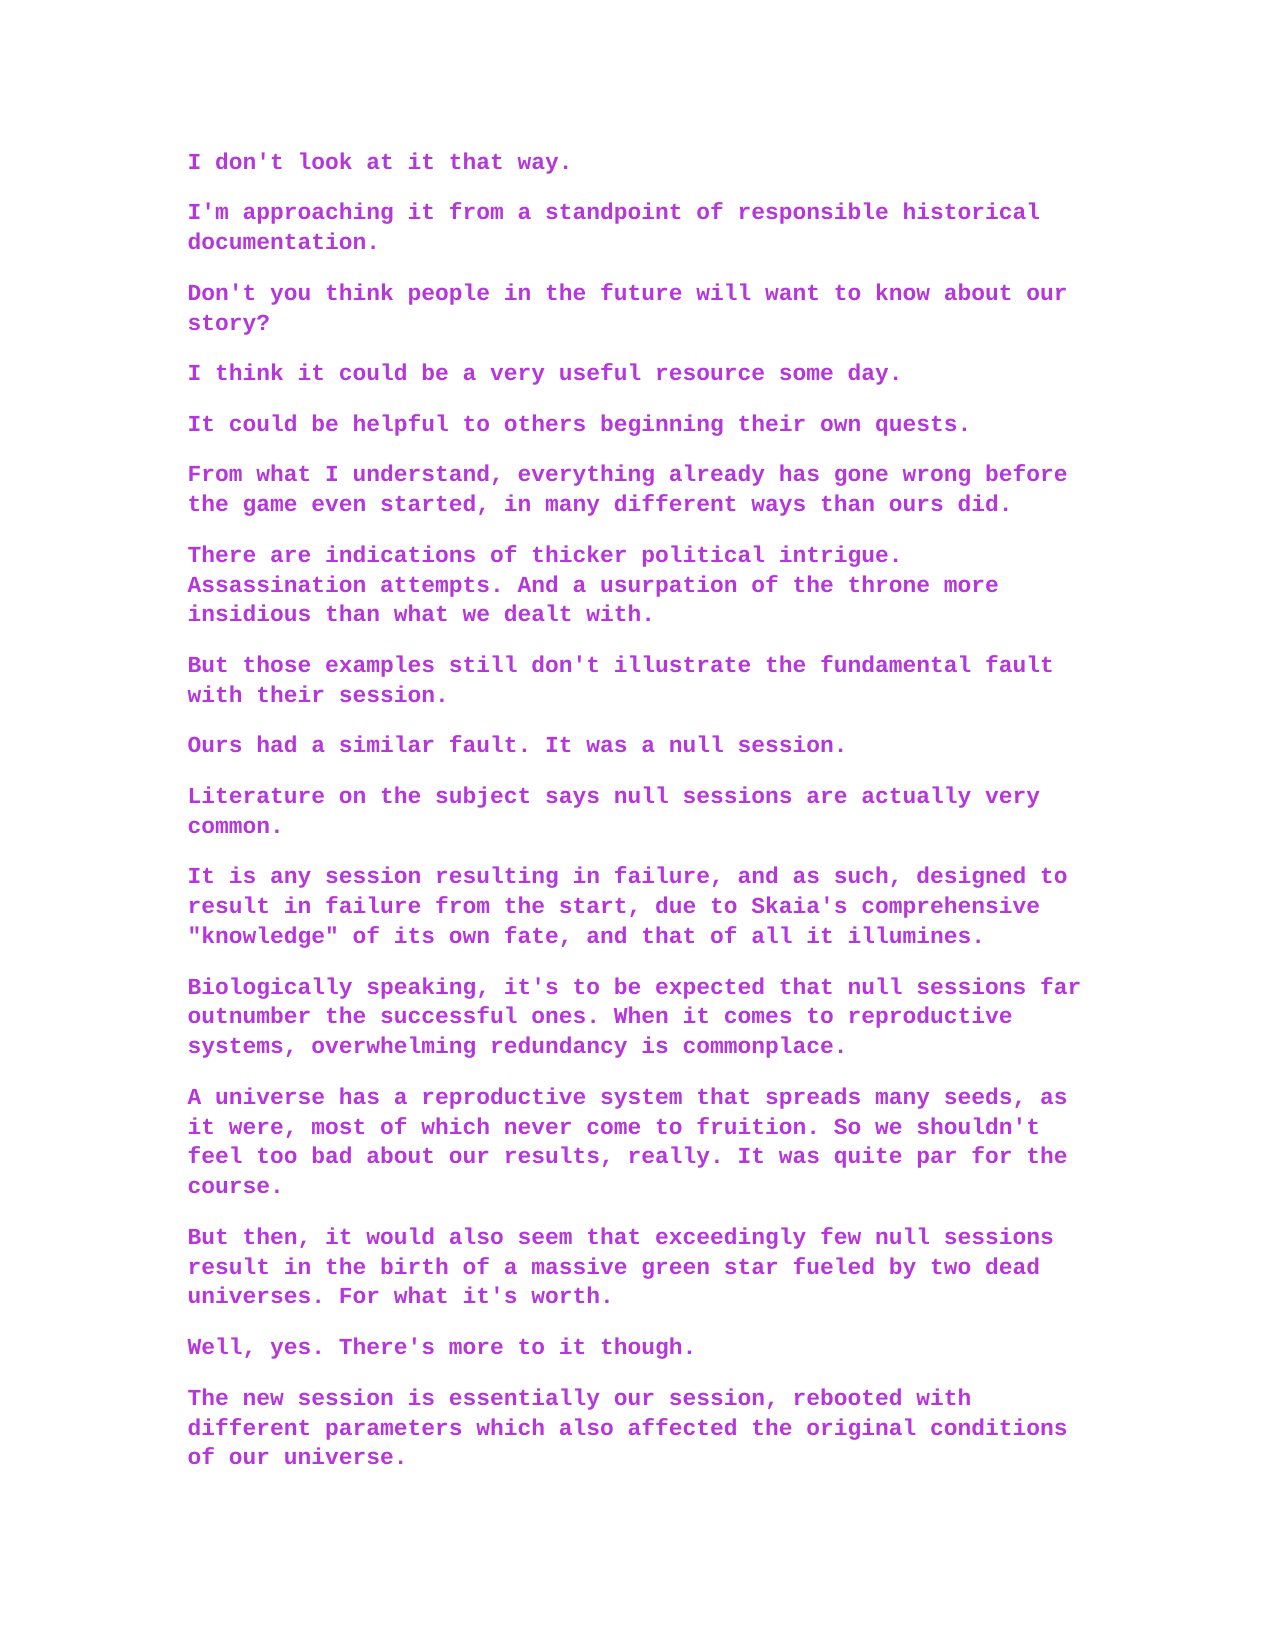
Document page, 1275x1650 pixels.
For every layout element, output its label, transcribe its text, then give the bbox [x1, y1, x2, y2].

text I'm approaching it from a standpoint of responsible historical documentation. [187, 201, 1087, 256]
text A universe has a reproductive system that spreads many seeds, as it were, most of which never come to fruition. So we shouldn't feel too bad about our results, really. It was quite par for the course. [187, 1085, 1087, 1201]
text But then, it would also seem that exceedingly few null sessions result in the birth of a massive green star fueled by two dead universes. For what it's worth. [187, 1225, 1087, 1311]
text It is any session resulting in failure, and as such, designed to result in failure from the start, due to Skaia's comprehensive "knowledge" of its own fate, and that of all it illumines. [187, 865, 1087, 950]
text There are indications of thicker political intrigue. Assassination attempts. And a usurpation of the throne more insidious than what we dealt with. [187, 543, 1087, 629]
text The new session is essentially our session, rebooted with different parameters which also affected the original conditions of our universe. [187, 1386, 1087, 1472]
text From what I understand, everything already has gone wrong before the game even started, in many different ways than ours did. [187, 463, 1087, 518]
text I don't look at it that way. [187, 150, 1087, 176]
text Literature on the subject says null sessions are actually very common. [187, 784, 1087, 840]
text It could be helpful to others beginning their own quests. [187, 412, 1087, 438]
text Don't you think people in the future will want to know about our story? [187, 281, 1087, 337]
text Biologically speaking, it's to be expected that null sessions far outnumber the successful ones. When it comes to reproductive systems, overwhelming redundancy is commonplace. [187, 975, 1087, 1061]
text Ours had a similar fault. It was a null session. [187, 734, 1087, 760]
text But those examples still don't illustrate the fundamental fault with their session. [187, 653, 1087, 709]
text Well, yes. There's more to it though. [187, 1335, 1087, 1361]
text I think it could be a very useful resource some day. [187, 361, 1087, 387]
